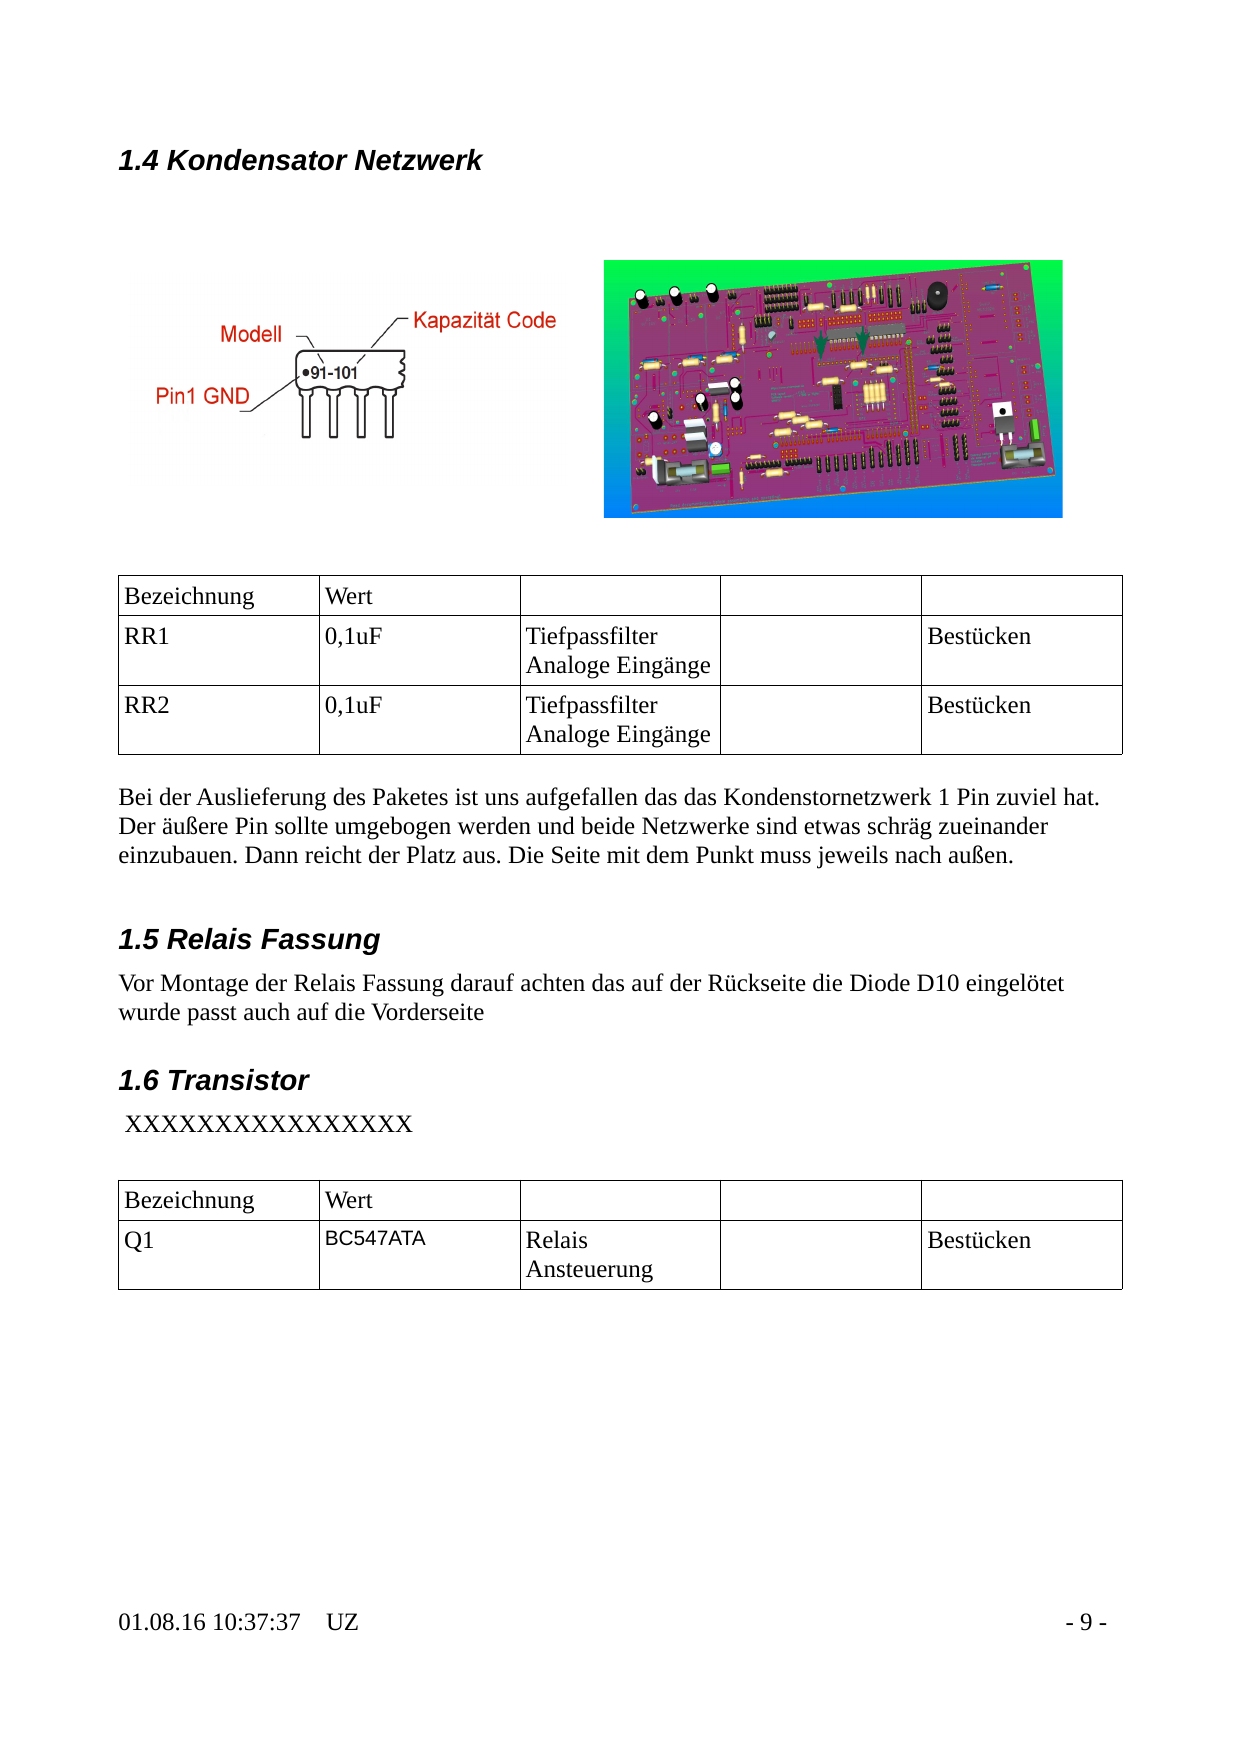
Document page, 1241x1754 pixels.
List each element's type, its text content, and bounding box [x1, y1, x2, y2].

text XXXXXXXXXXXXXXXX [118, 1109, 1122, 1138]
table_cell Q1 [119, 1221, 319, 1289]
table_cell Tiefpassfilter Analoge Eingänge [521, 686, 720, 753]
table_header Bezeichnung [119, 576, 319, 615]
subtitle 1.6 Transistor [118, 1063, 1122, 1097]
table_cell RR1 [119, 616, 319, 684]
table_cell RR2 [119, 686, 319, 753]
table_header Wert [320, 1181, 520, 1220]
table_header [721, 1181, 921, 1220]
table_header [922, 576, 1122, 615]
table_cell Bestücken [922, 616, 1122, 684]
subtitle 1.5 Relais Fassung [118, 922, 1122, 956]
table_header Wert [320, 576, 520, 615]
table_header Bezeichnung [119, 1181, 319, 1220]
subtitle 1.4 Kondensator Netzwerk [118, 143, 1122, 177]
table_cell Tiefpassfilter Analoge Eingänge [521, 616, 720, 684]
picture [127, 273, 569, 486]
table_cell Bestücken [922, 686, 1122, 753]
table_header [721, 576, 921, 615]
table_cell [721, 686, 921, 753]
table_cell 0,1uF [320, 616, 520, 684]
table_header [922, 1181, 1122, 1220]
table_cell 0,1uF [320, 686, 520, 753]
text Bei der Auslieferung des Paketes ist uns aufgefallen das das Kondenstornetzwerk 1 Pin zuviel hat. Der äußere Pin sollte umgebogen werden und beide Netzwerke sind etwas schräg zueinander einzubauen. Dann reicht der Platz aus. Die Seite mit dem Punkt muss jeweils nach außen. [118, 782, 1122, 869]
table_cell BC547ATA [320, 1221, 520, 1289]
table_cell Bestücken [922, 1221, 1122, 1289]
table_header [521, 576, 720, 615]
text Vor Montage der Relais Fassung darauf achten das auf der Rückseite die Diode D10 eingelötet wurde passt auch auf die Vorderseite [118, 968, 1122, 1026]
table_cell Relais Ansteuerung [521, 1221, 720, 1289]
table_cell [721, 616, 921, 684]
table_cell [721, 1221, 921, 1289]
table_header [521, 1181, 720, 1220]
picture [603, 260, 1063, 518]
